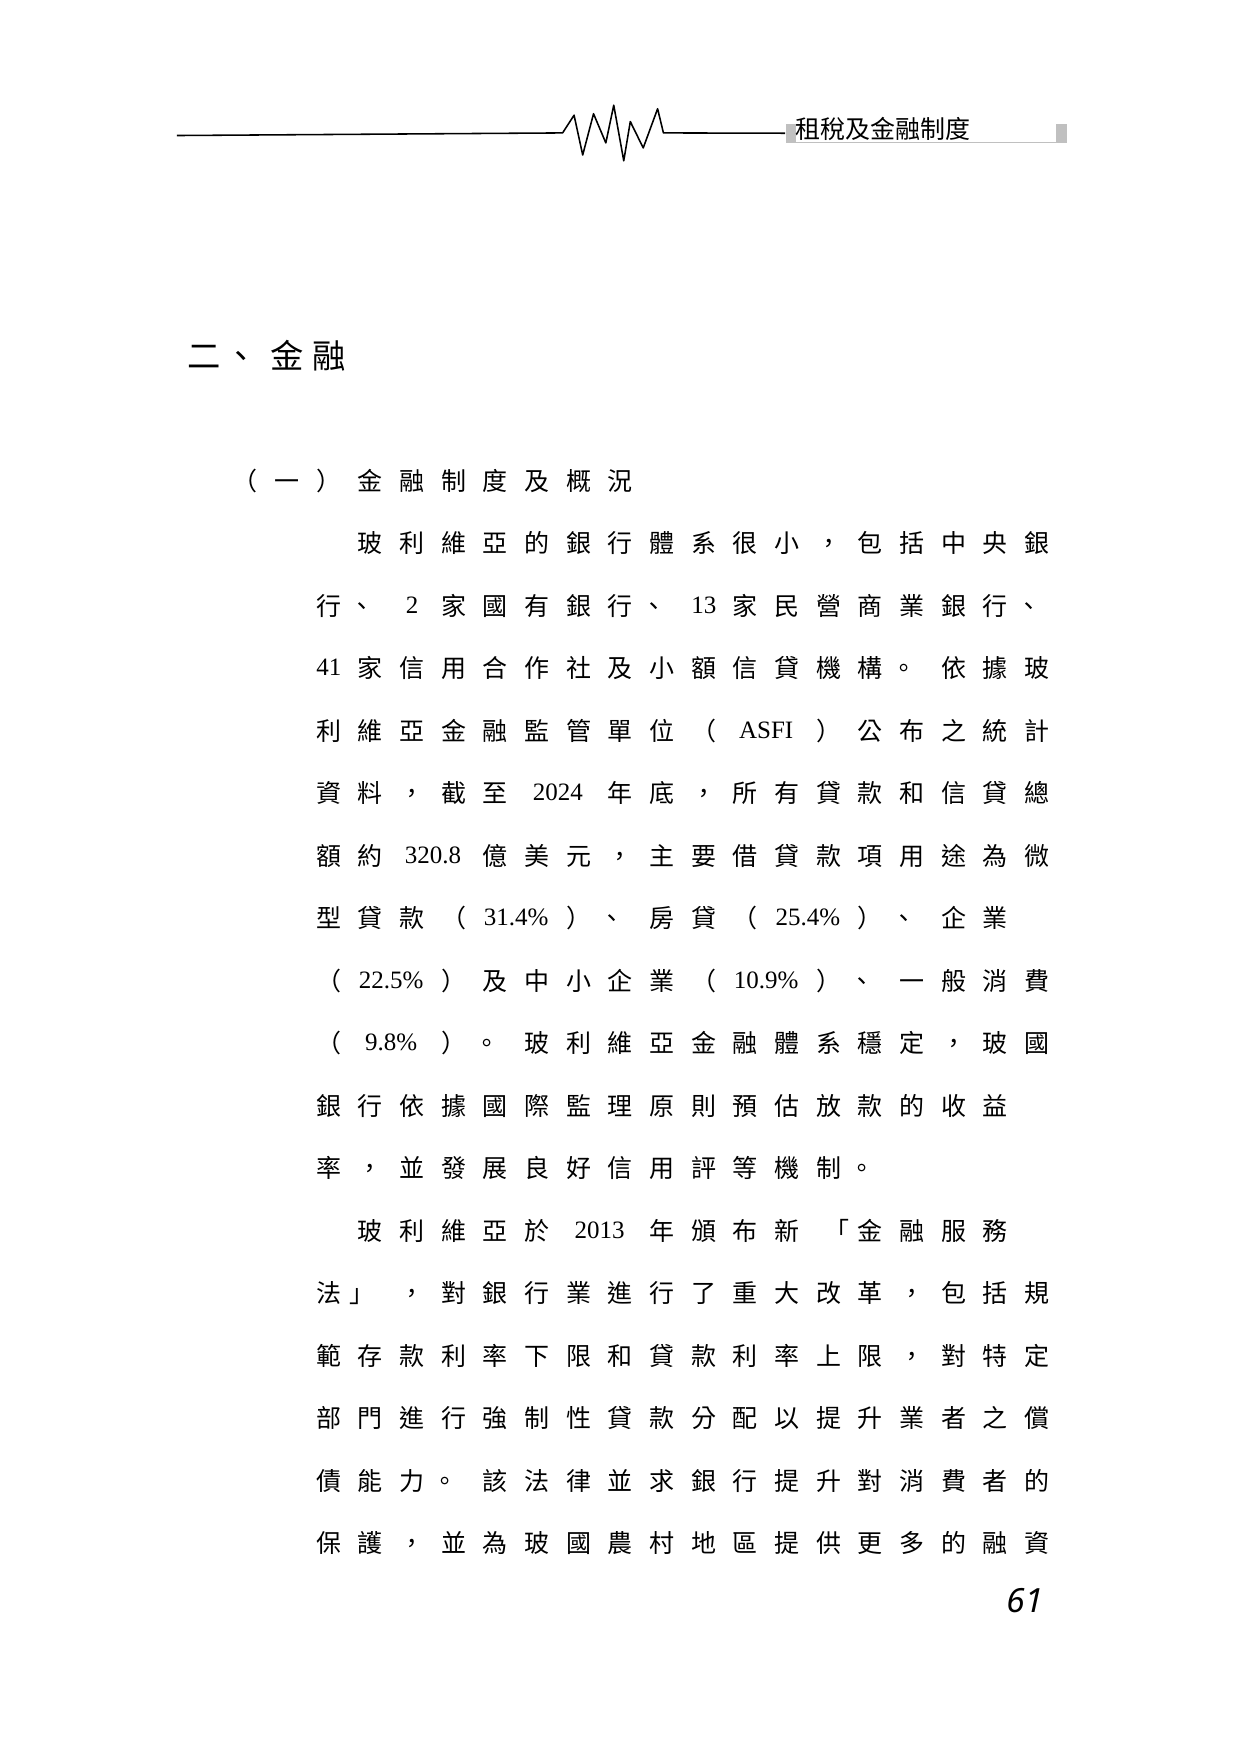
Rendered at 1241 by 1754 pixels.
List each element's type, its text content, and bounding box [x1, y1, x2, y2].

text （一）金融制度及概況 [207, 438, 1058, 500]
text 二、金融 [183, 313, 1058, 375]
text 玻利維亞的銀行體系很小，包括中央銀行、2家國有銀行、13家民營商業銀行、41家信用合作社及小額信貸機構。依據玻利維亞金融監管單位（ASFI）公布之統計資料，截至2024年底，所有貸款和信貸總額約320.8億美元，主要借貸款項用途為微型貸款（31.4%）、房貸（25.4%）、企業（22.5%）及中小企業（10.9%）、一般消費（9.8%）。玻利維亞金融體系穩定，玻國銀行依據國際監理原則預估放款的收益率，並發展良好信用評等機制。 [281, 500, 1058, 1188]
text 玻利維亞於2013年頒布新「金融服務法」，對銀行業進行了重大改革，包括規範存款利率下限和貸款利率上限，對特定部門進行強制性貸款分配以提升業者之償債能力。該法律並求銀行提升對消費者的保護，並為玻國農村地區提供更多的融資 [281, 1188, 1058, 1563]
